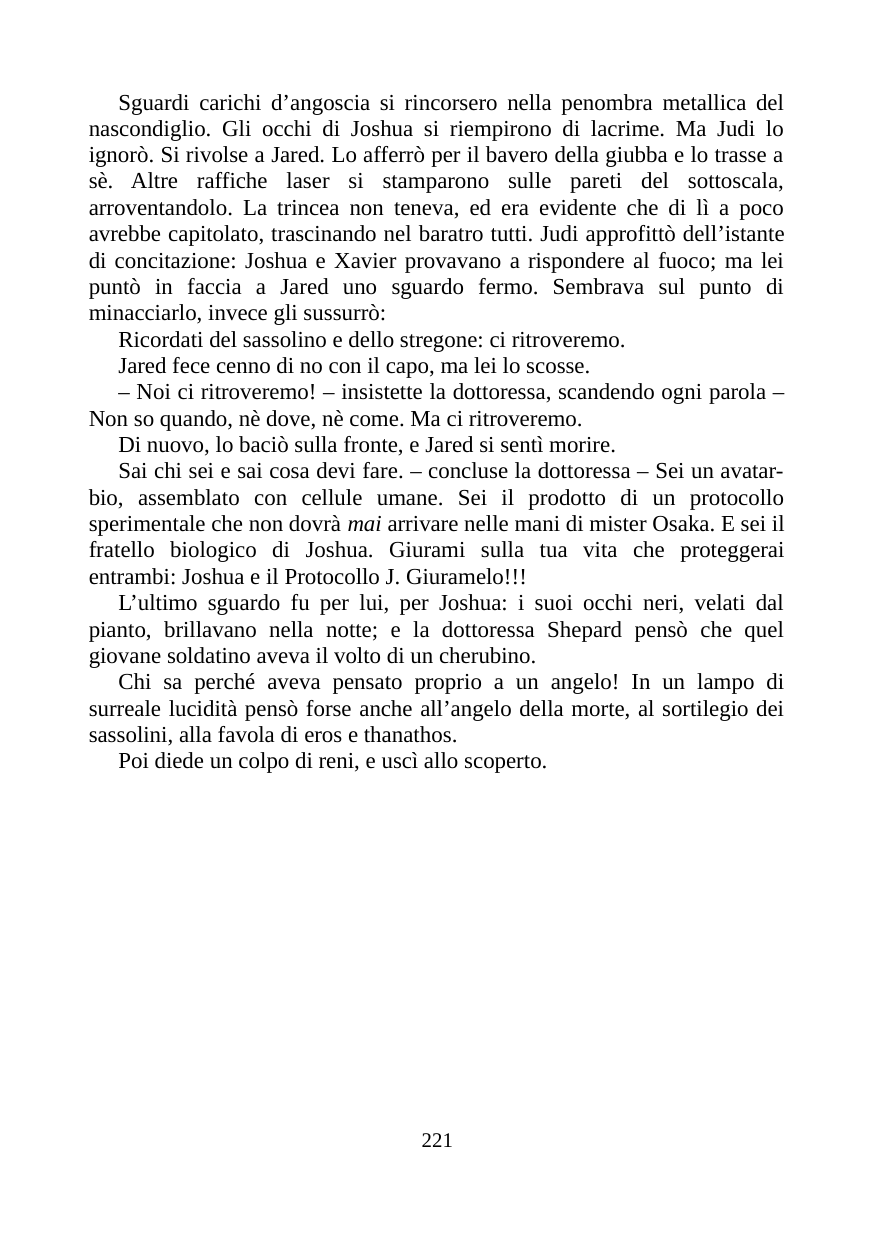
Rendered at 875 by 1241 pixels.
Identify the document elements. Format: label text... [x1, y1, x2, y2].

text Di nuovo, lo baciò sulla fronte, e Jared si sentì morire. [88, 431, 786, 457]
text Ricordati del sassolino e dello stregone: ci ritroveremo. [88, 326, 786, 352]
text – Noi ci ritroveremo! – insistette la dottoressa, scandendo ogni parola – Non so quando, nè dove, nè come. Ma ci ritroveremo. [88, 378, 786, 431]
text Chi sa perché aveva pensato proprio a un angelo! In un lampo di surreale lucidità pensò forse anche all’angelo della morte, al sortilegio dei sassolini, alla favola di eros e thanathos. [88, 668, 786, 747]
text Poi diede un colpo di reni, e uscì allo scoperto. [88, 747, 786, 774]
text Sguardi carichi d’angoscia si rincorsero nella penombra metallica del nascondiglio. Gli occhi di Joshua si riempirono di lacrime. Ma Judi lo ignorò. Si rivolse a Jared. Lo afferrò per il bavero della giubba e lo trasse a sè. Altre raffiche laser si stamparono sulle pareti del sottoscala, arroventandolo. La trincea non teneva, ed era evidente che di lì a poco avrebbe capitolato, trascinando nel baratro tutti. Judi approfittò dell’istante di concitazione: Joshua e Xavier provavano a rispondere al fuoco; ma lei puntò in faccia a Jared uno sguardo fermo. Sembrava sul punto di minacciarlo, invece gli sussurrò: [88, 88, 786, 326]
text Sai chi sei e sai cosa devi fare. – concluse la dottoressa – Sei un avatar-bio, assemblato con cellule umane. Sei il prodotto di un protocollo sperimentale che non dovrà mai arrivare nelle mani di mister Osaka. E sei il fratello biologico di Joshua. Giurami sulla tua vita che proteggerai entrambi: Joshua e il Protocollo J. Giuramelo!!! [88, 457, 786, 589]
text L’ultimo sguardo fu per lui, per Joshua: i suoi occhi neri, velati dal pianto, brillavano nella notte; e la dottoressa Shepard pensò che quel giovane soldatino aveva il volto di un cherubino. [88, 589, 786, 668]
text Jared fece cenno di no con il capo, ma lei lo scosse. [88, 352, 786, 378]
